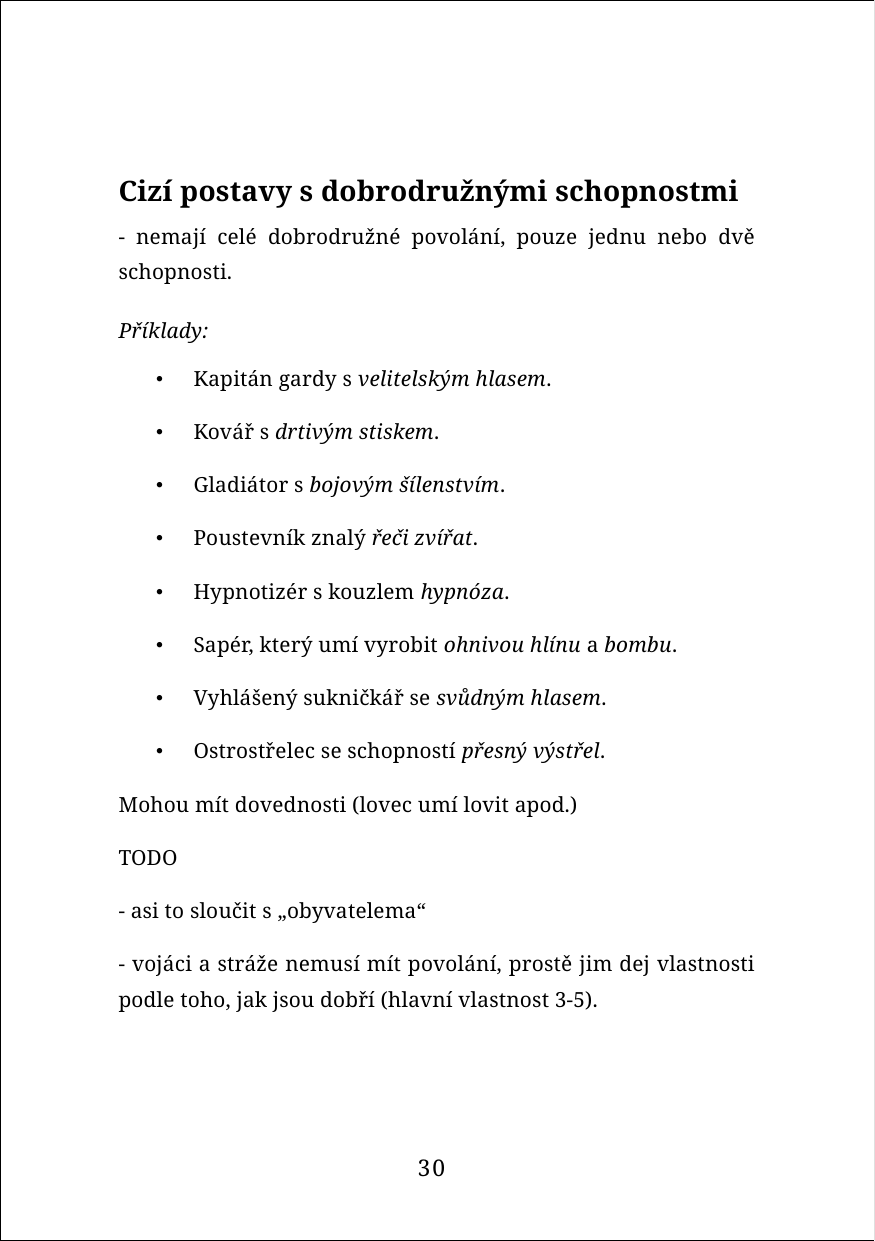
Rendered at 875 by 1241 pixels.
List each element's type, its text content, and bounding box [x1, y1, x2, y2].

list Ostrostřelec se schopností přesný výstřel. [156, 736, 756, 765]
text - nemají celé dobrodružné povolání, pouze jednu nebo dvě schopnosti. [118, 222, 756, 286]
subtitle Cizí postavy s dobrodružnými schopnostmi [118, 172, 756, 210]
text Příklady: [118, 317, 756, 345]
list Kovář s drtivým stiskem. [156, 417, 756, 446]
text TODO [118, 843, 756, 871]
text - vojáci a stráže nemusí mít povolání, prostě jim dej vlastnosti podle toho, jak jsou dobří (hlavní vlastnost 3-5). [118, 949, 756, 1013]
list Vyhlášený sukničkář se svůdným hlasem. [156, 683, 756, 712]
text - asi to sloučit s „obyvatelema“ [118, 896, 756, 924]
list Sapér, který umí vyrobit ohnivou hlínu a bombu. [156, 630, 756, 658]
text Mohou mít dovednosti (lovec umí lovit apod.) [118, 790, 756, 818]
list Poustevník znalý řeči zvířat. [156, 523, 756, 552]
list Kapitán gardy s velitelským hlasem. [156, 364, 756, 392]
list Hypnotizér s kouzlem hypnóza. [156, 577, 756, 605]
list Gladiátor s bojovým šílenstvím. [156, 470, 756, 499]
